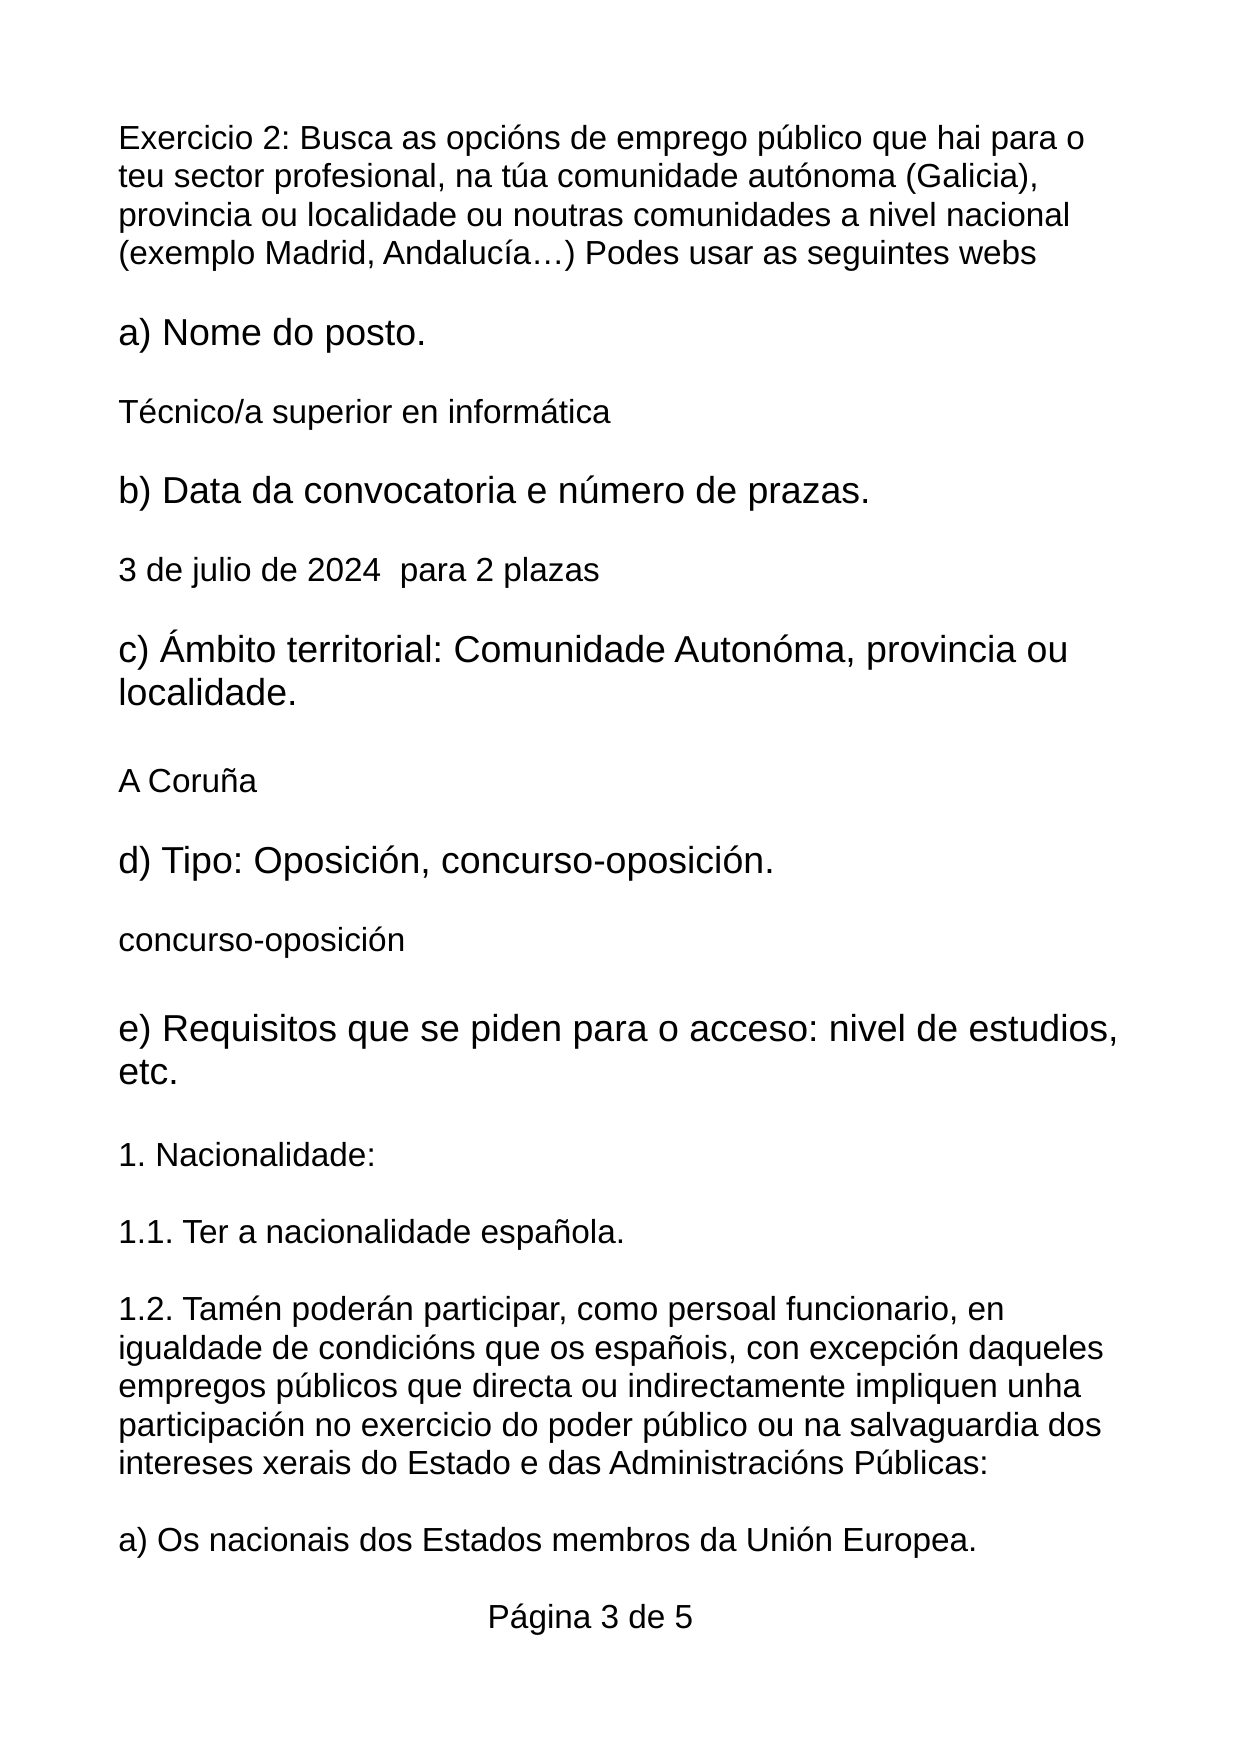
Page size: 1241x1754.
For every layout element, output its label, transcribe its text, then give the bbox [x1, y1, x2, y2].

text a) Nome do posto. [118, 310, 1122, 353]
text 1. Nacionalidade: [118, 1136, 1122, 1174]
text b) Data da convocatoria e número de prazas. [118, 469, 1122, 512]
text A Coruña [118, 761, 1122, 800]
text c) Ámbito territorial: Comunidade Autonóma, provincia ou localidade. [118, 627, 1122, 713]
text 1.2. Tamén poderán participar, como persoal funcionario, en igualdade de condicións que os españois, con excepción daqueles empregos públicos que directa ou indirectamente impliquen unha participación no exercicio do poder público ou na salvaguardia dos intereses xerais do Estado e das Administracións Públicas: [118, 1289, 1122, 1481]
text Página 3 de 5 [118, 1597, 1122, 1635]
text d) Tipo: Oposición, concurso-oposición. [118, 838, 1122, 881]
text e) Requisitos que se piden para o acceso: nivel de estudios, etc. [118, 1006, 1122, 1092]
text 1.1. Ter a nacionalidade española. [118, 1212, 1122, 1251]
text Exercicio 2: Busca as opcións de emprego público que hai para o teu sector profesional, na túa comunidade autónoma (Galicia), provincia ou localidade ou noutras comunidades a nivel nacional (exemplo Madrid, Andalucía…) Podes usar as seguintes webs [118, 118, 1122, 272]
text a) Os nacionais dos Estados membros da Unión Europea. [118, 1520, 1122, 1558]
text concurso-oposición [118, 920, 1122, 958]
text 3 de julio de 2024 para 2 plazas [118, 550, 1122, 589]
text Técnico/a superior en informática [118, 392, 1122, 430]
